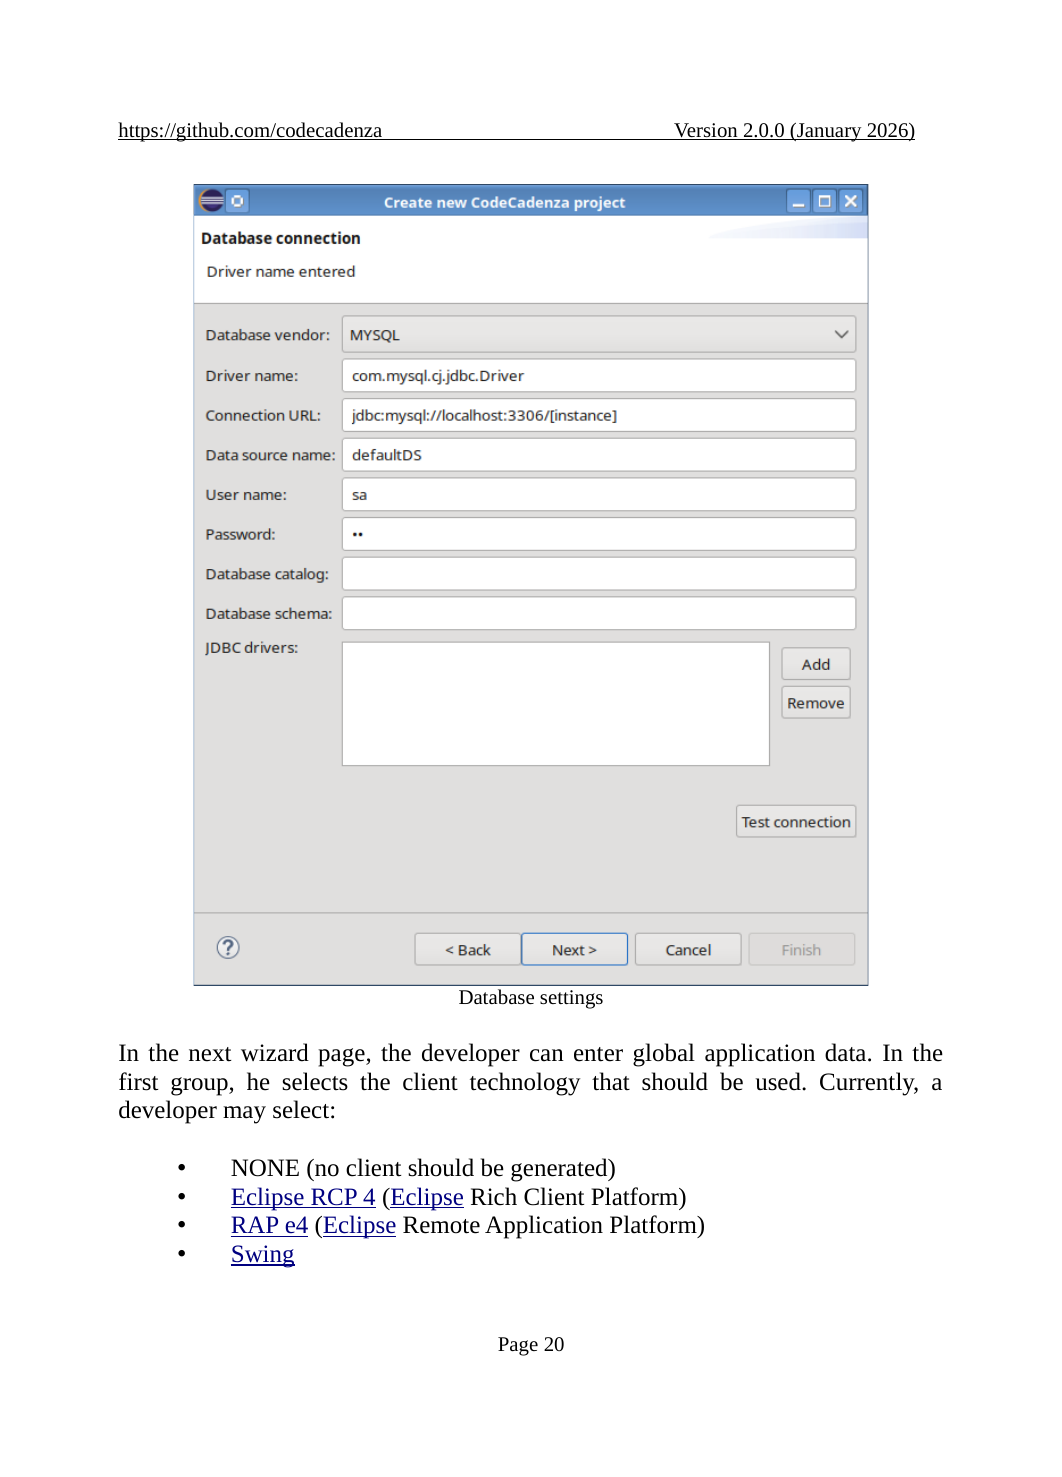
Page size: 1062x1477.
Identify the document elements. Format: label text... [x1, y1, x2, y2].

list RAP e4 (Eclipse Remote Application Platform) [177, 1211, 944, 1239]
text Database settings [193, 986, 868, 1009]
picture [193, 184, 869, 986]
list NONE (no client should be generated) [177, 1153, 944, 1182]
list Swing [177, 1239, 944, 1268]
list Eclipse RCP 4 (Eclipse Rich Client Platform) [177, 1182, 944, 1211]
text In the next wizard page, the developer can enter global application data. In the first group, he selects the client technology that should be used. Currently, a developer may select: [118, 1038, 944, 1124]
